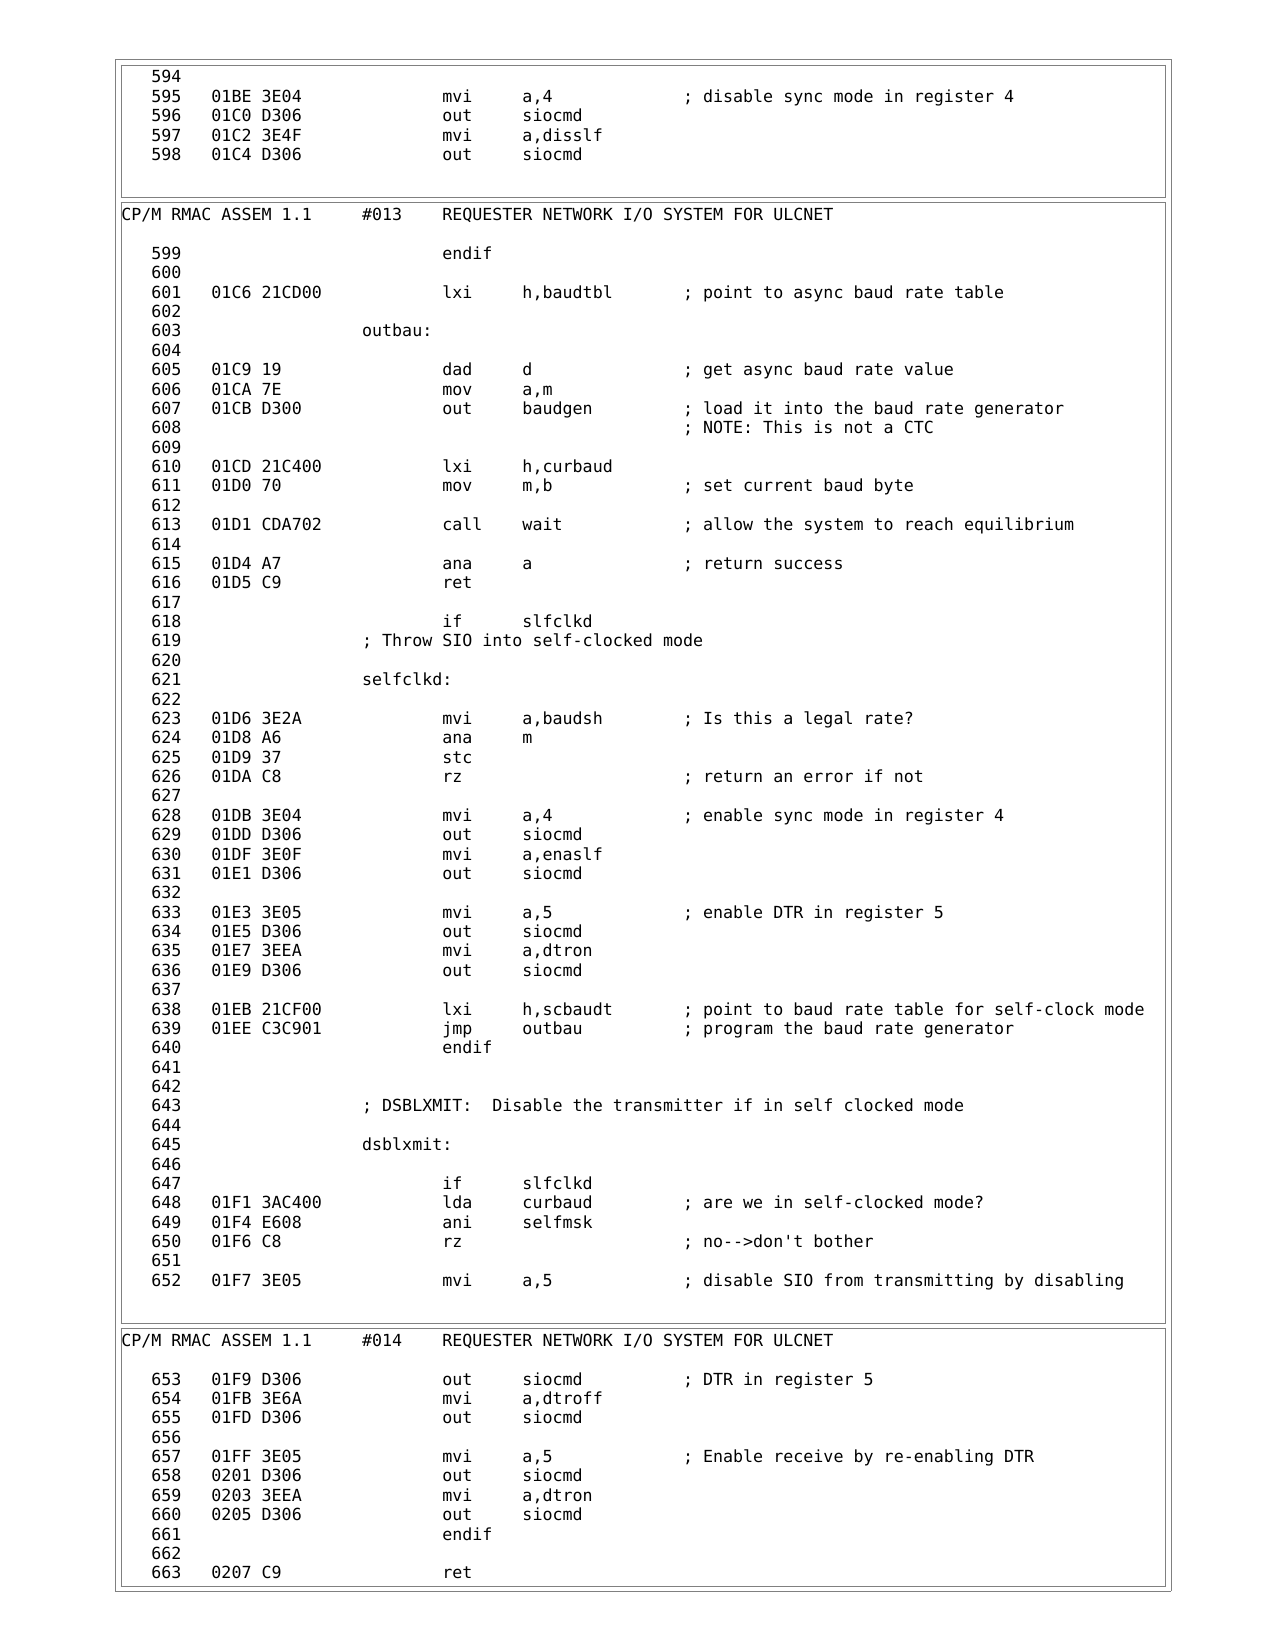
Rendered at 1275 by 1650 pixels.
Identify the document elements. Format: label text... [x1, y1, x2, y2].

table_cell CP/M RMAC ASSEM 1.1 #014 REQUESTER NETWORK I/O SYSTEM FOR ULCNET 653 01F9 D306 out siocmd ; DTR in register 5 654 01FB 3E6A mvi a,dtroff 655 01FD D306 out siocmd 656 657 01FF 3E05 mvi a,5 ; Enable receive by re-enabling DTR 658 0201 D306 out siocmd 659 0203 3EEA mvi a,dtron 660 0205 D306 out siocmd 661 endif 662 663 0207 C9 ret [118, 1323, 1168, 1586]
table_cell 594 595 01BE 3E04 mvi a,4 ; disable sync mode in register 4 596 01C0 D306 out siocmd 597 01C2 3E4F mvi a,disslf 598 01C4 D306 out siocmd [118, 60, 1168, 197]
table_cell CP/M RMAC ASSEM 1.1 #013 REQUESTER NETWORK I/O SYSTEM FOR ULCNET 599 endif 600 601 01C6 21CD00 lxi h,baudtbl ; point to async baud rate table 602 603 outbau: 604 605 01C9 19 dad d ; get async baud rate value 606 01CA 7E mov a,m 607 01CB D300 out baudgen ; load it into the baud rate generator 608 ; NOTE: This is not a CTC 609 610 01CD 21C400 lxi h,curbaud 611 01D0 70 mov m,b ; set current baud byte 612 613 01D1 CDA702 call wait ; allow the system to reach equilibrium 614 615 01D4 A7 ana a ; return success 616 01D5 C9 ret 617 618 if slfclkd 619 ; Throw SIO into self-clocked mode 620 621 selfclkd: 622 623 01D6 3E2A mvi a,baudsh ; Is this a legal rate? 624 01D8 A6 ana m 625 01D9 37 stc 626 01DA C8 rz ; return an error if not 627 628 01DB 3E04 mvi a,4 ; enable sync mode in register 4 629 01DD D306 out siocmd 630 01DF 3E0F mvi a,enaslf 631 01E1 D306 out siocmd 632 633 01E3 3E05 mvi a,5 ; enable DTR in register 5 634 01E5 D306 out siocmd 635 01E7 3EEA mvi a,dtron 636 01E9 D306 out siocmd 637 638 01EB 21CF00 lxi h,scbaudt ; point to baud rate table for self-clock mode 639 01EE C3C901 jmp outbau ; program the baud rate generator 640 endif 641 642 643 ; DSBLXMIT: Disable the transmitter if in self clocked mode 644 645 dsblxmit: 646 647 if slfclkd 648 01F1 3AC400 lda curbaud ; are we in self-clocked mode? 649 01F4 E608 ani selfmsk 650 01F6 C8 rz ; no-->don't bother 651 652 01F7 3E05 mvi a,5 ; disable SIO from transmitting by disabling [118, 197, 1168, 1322]
